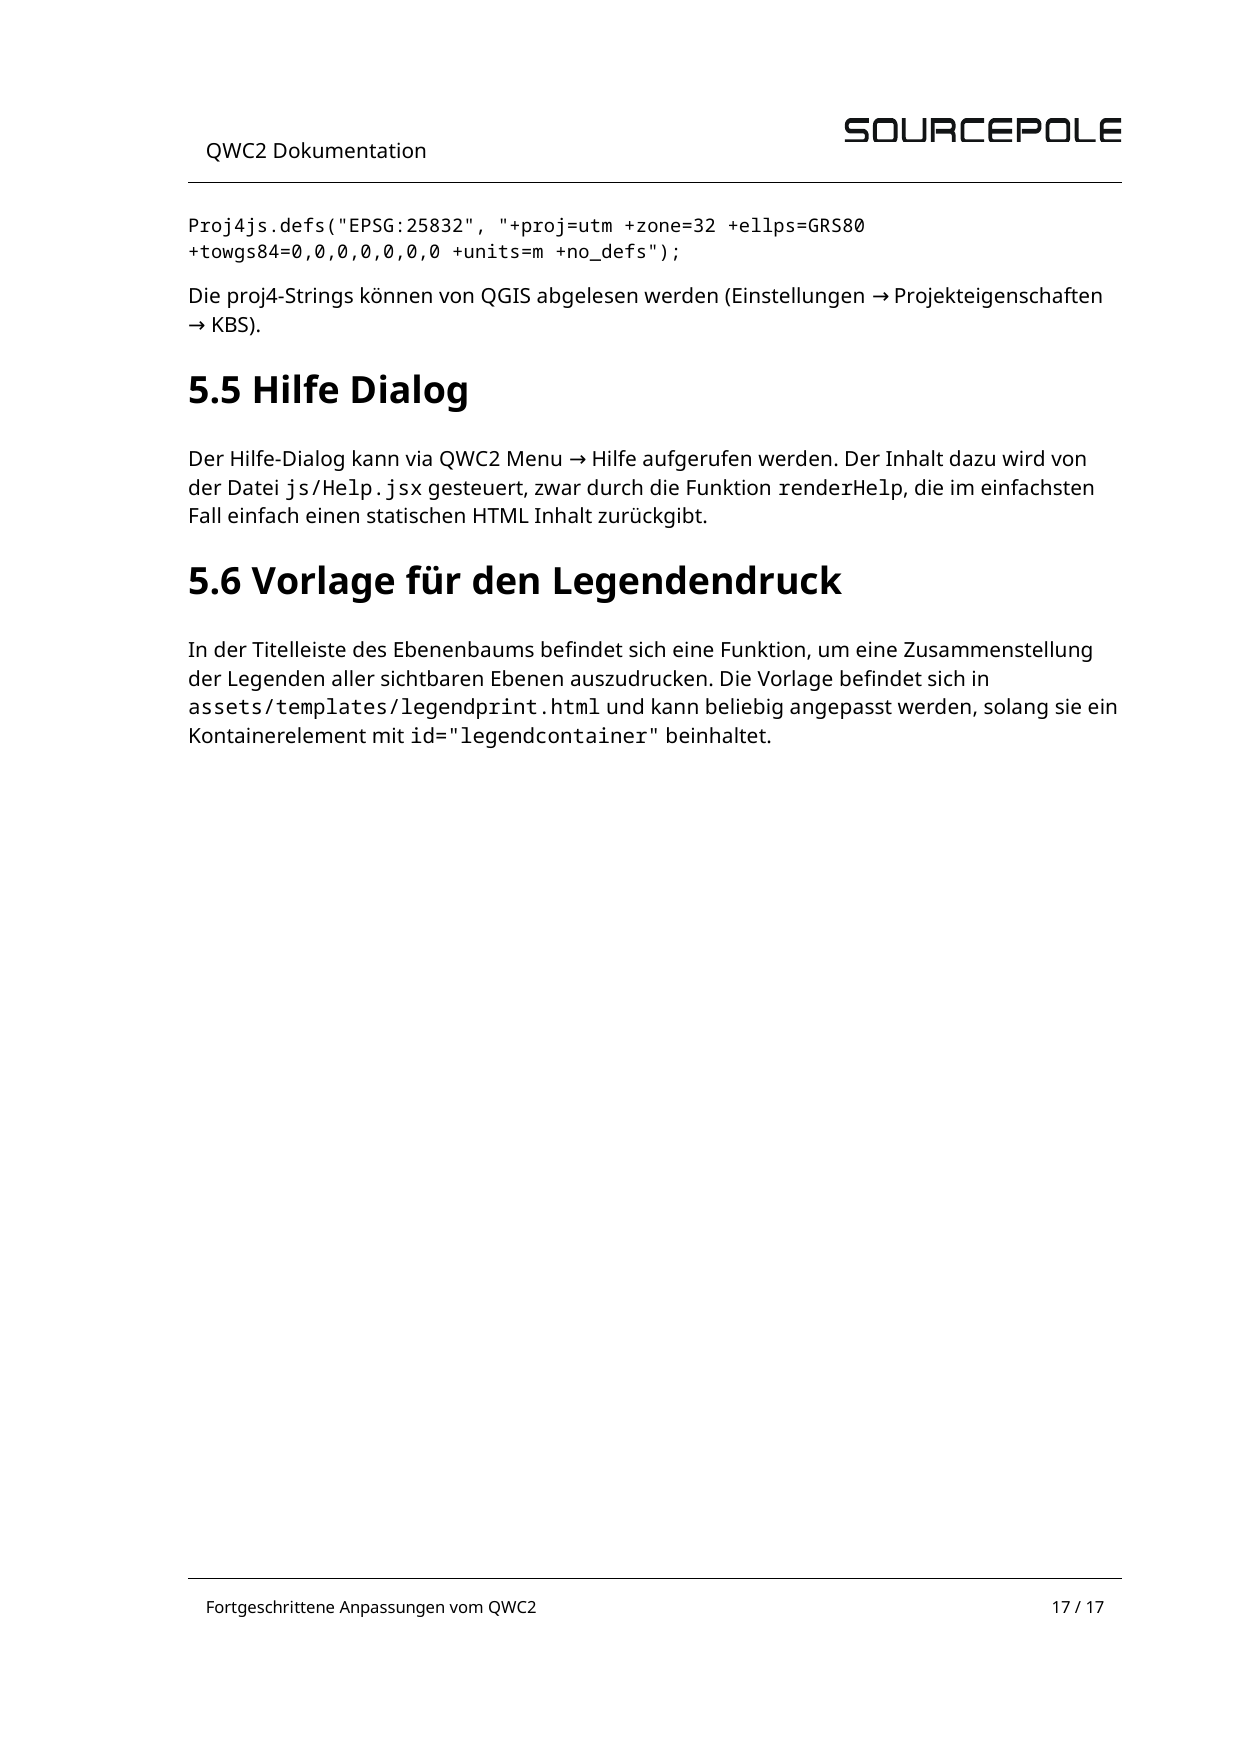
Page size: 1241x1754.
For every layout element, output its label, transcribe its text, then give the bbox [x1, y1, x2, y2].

text Der Hilfe-Dialog kann via QWC2 Menu → Hilfe aufgerufen werden. Der Inhalt dazu wird von der Datei js/Help.jsx gesteuert, zwar durch die Funktion renderHelp, die im einfachsten Fall einfach einen statischen HTML Inhalt zurückgibt. [188, 444, 1122, 530]
subtitle Hilfe Dialog [188, 363, 1122, 414]
subtitle Vorlage für den Legendendruck [188, 555, 1122, 606]
text In der Titelleiste des Ebenenbaums befindet sich eine Funktion, um eine Zusammenstellung der Legenden aller sichtbaren Ebenen auszudrucken. Die Vorlage befindet sich in assets/templates/legendprint.html und kann beliebig angepasst werden, solang sie ein Kontainerelement mit id="legendcontainer" beinhaltet. [188, 635, 1122, 749]
text Die proj4-Strings können von QGIS abgelesen werden (Einstellungen → Projekteigenschaften → KBS). [188, 281, 1122, 338]
text Proj4js.defs("EPSG:25832", "+proj=utm +zone=32 +ellps=GRS80 +towgs84=0,0,0,0,0,0,0 +units=m +no_defs"); [188, 212, 1122, 264]
